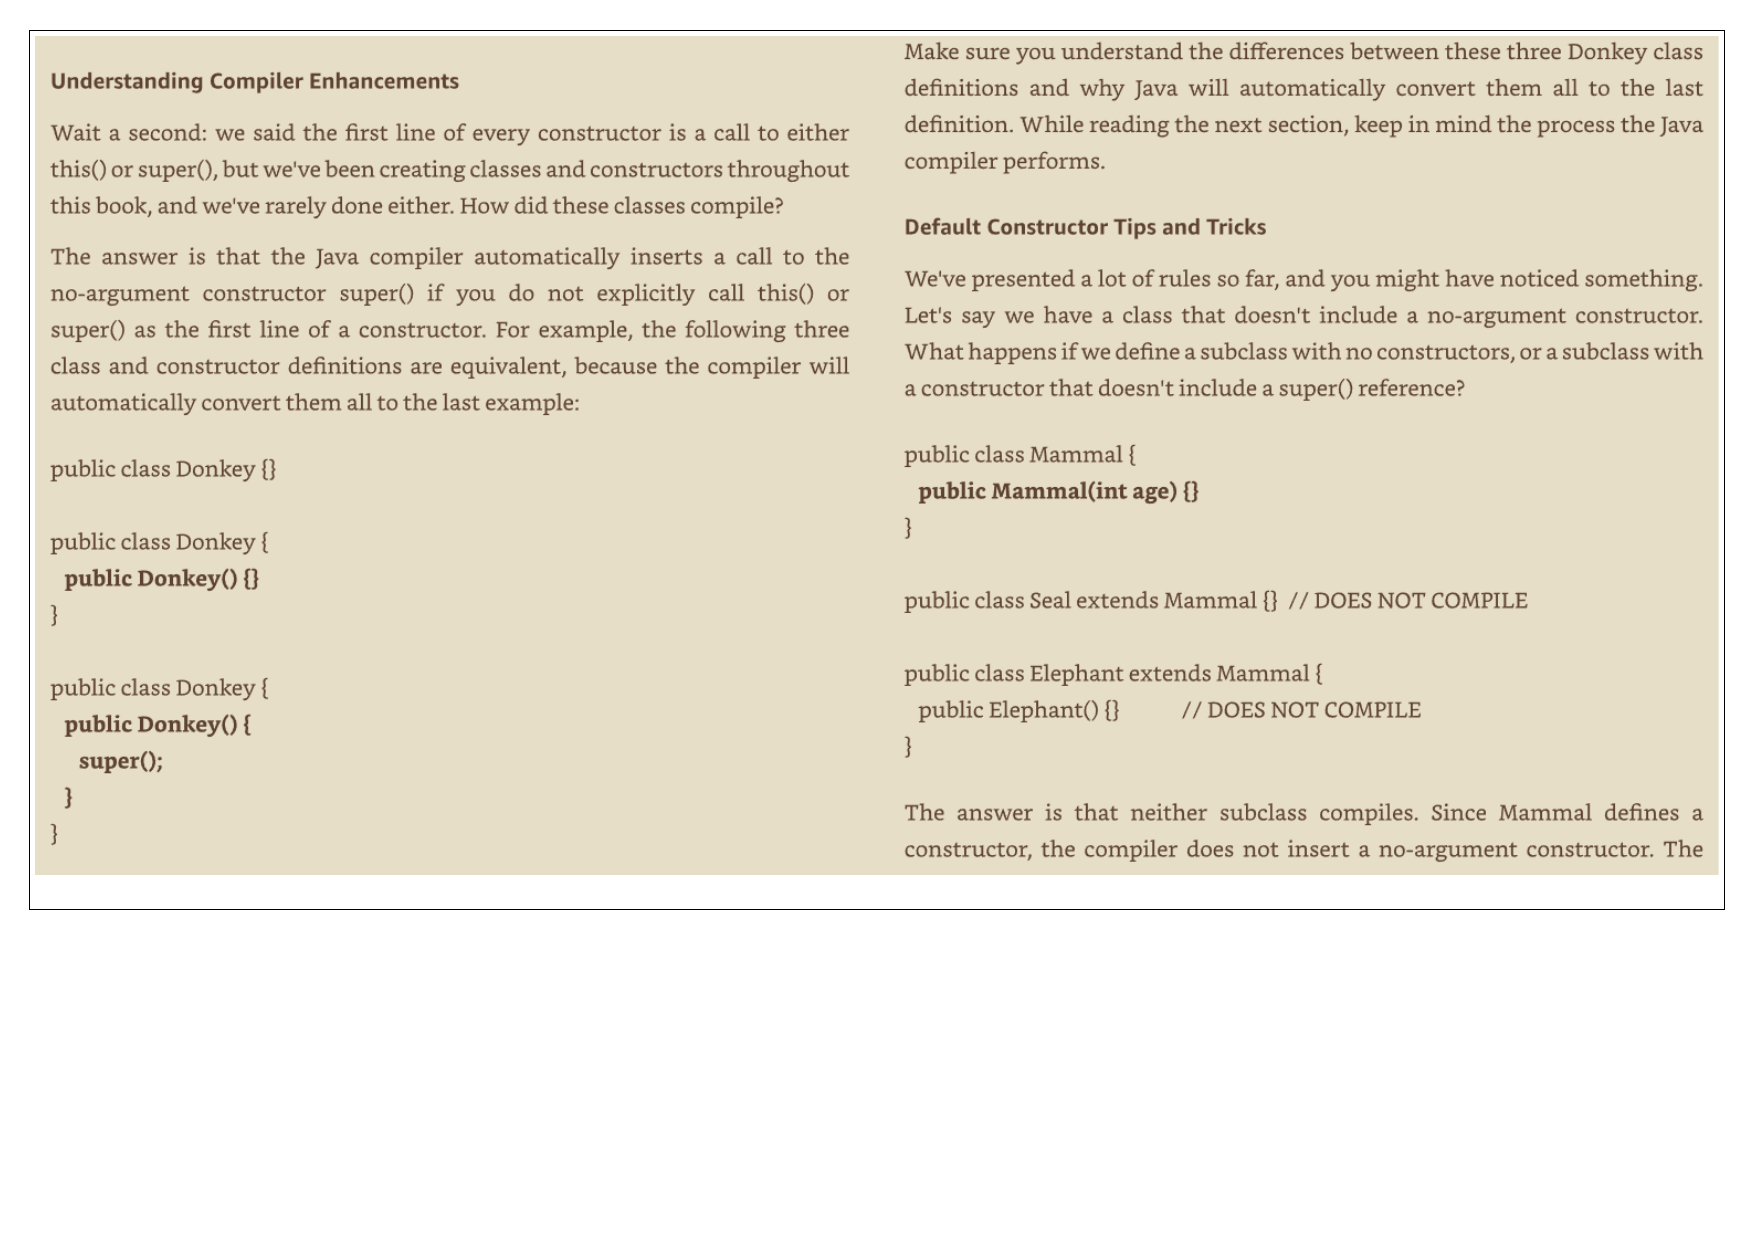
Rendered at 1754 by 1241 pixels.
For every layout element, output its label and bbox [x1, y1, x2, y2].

table_cell [30, 31, 1724, 909]
picture [35, 36, 1719, 875]
